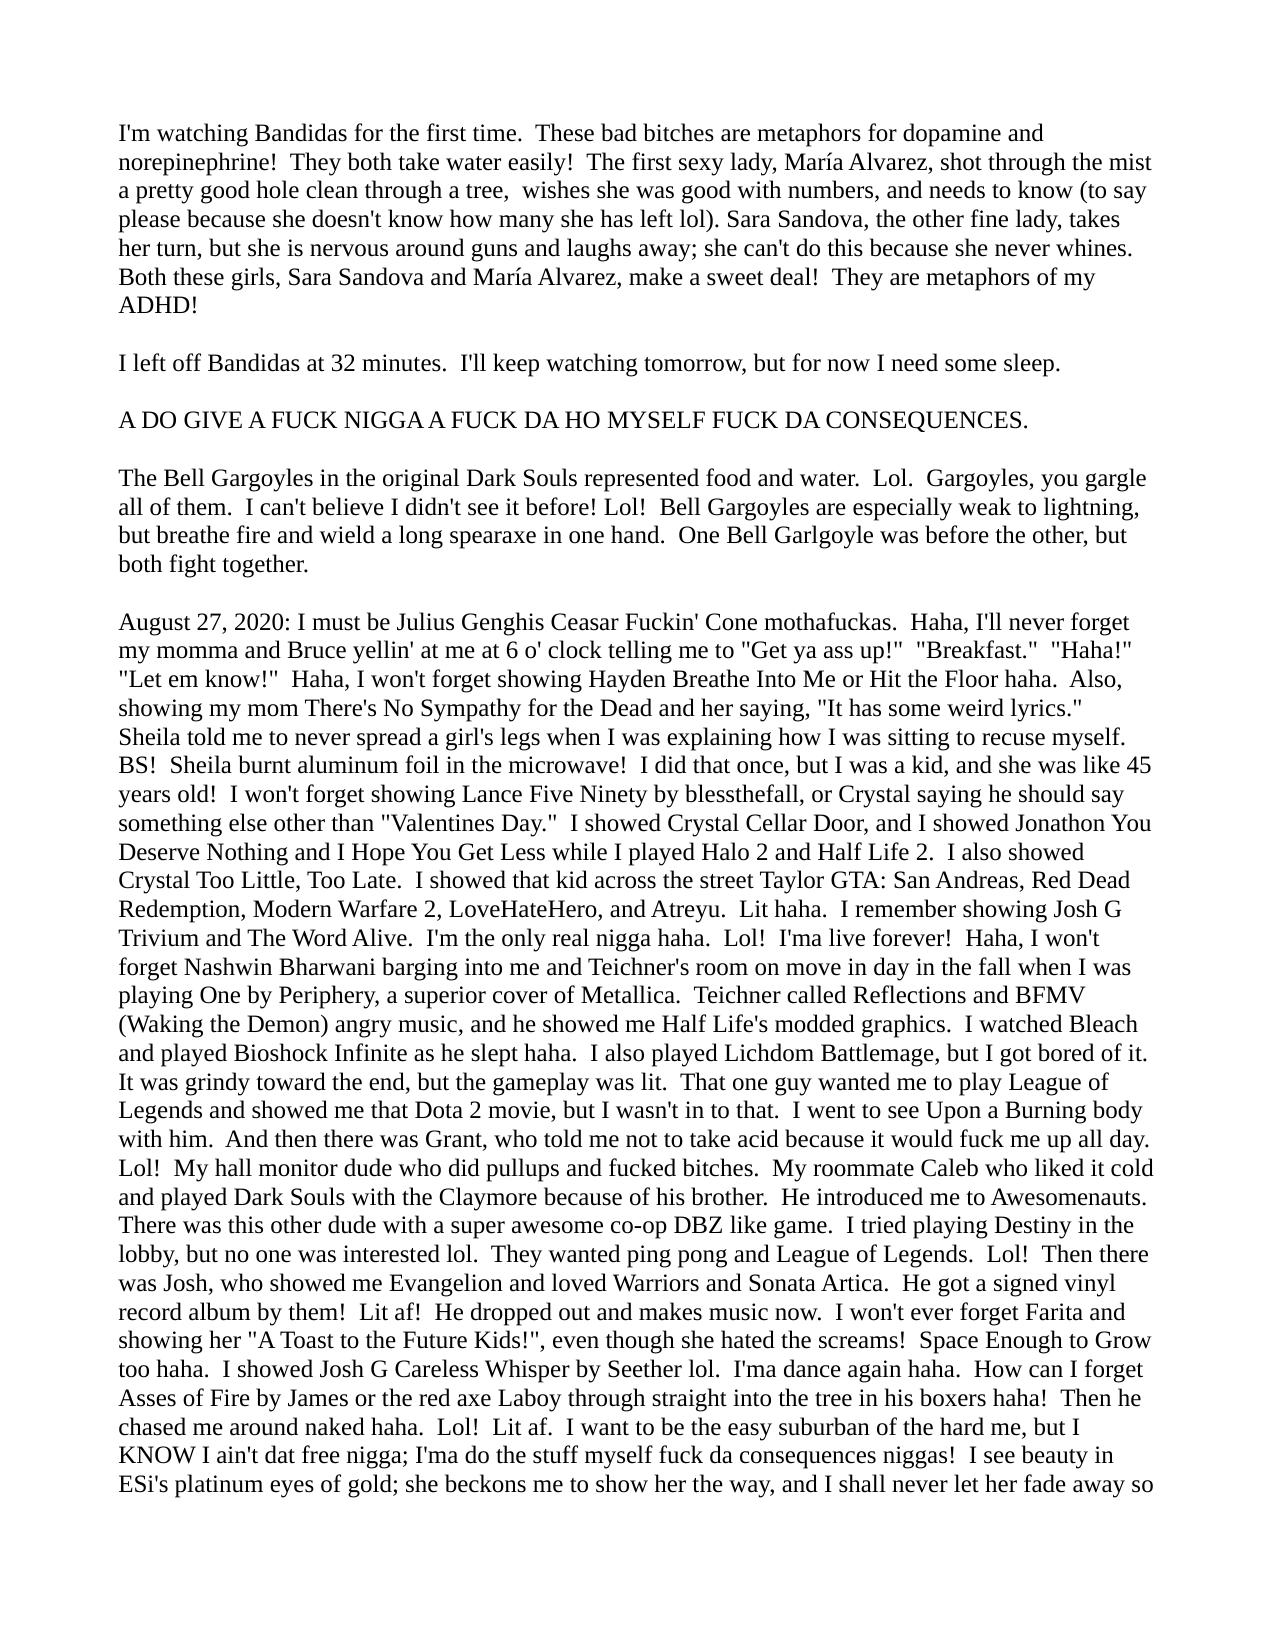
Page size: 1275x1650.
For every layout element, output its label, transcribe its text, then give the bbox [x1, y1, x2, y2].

text The Bell Gargoyles in the original Dark Souls represented food and water. Lol. Gargoyles, you gargle all of them. I can't believe I didn't see it before! Lol! Bell Gargoyles are especially weak to lightning, but breathe fire and wield a long spearaxe in one hand. One Bell Garlgoyle was before the other, but both fight together. [118, 463, 1157, 578]
text August 27, 2020: I must be Julius Genghis Ceasar Fuckin' Cone mothafuckas. Haha, I'll never forget my momma and Bruce yellin' at me at 6 o' clock telling me to "Get ya ass up!" "Breakfast." "Haha!" "Let em know!" Haha, I won't forget showing Hayden Breathe Into Me or Hit the Floor haha. Also, showing my mom There's No Sympathy for the Dead and her saying, "It has some weird lyrics." Sheila told me to never spread a girl's legs when I was explaining how I was sitting to recuse myself. BS! Sheila burnt aluminum foil in the microwave! I did that once, but I was a kid, and she was like 45 years old! I won't forget showing Lance Five Ninety by blessthefall, or Crystal saying he should say something else other than "Valentines Day." I showed Crystal Cellar Door, and I showed Jonathon You Deserve Nothing and I Hope You Get Less while I played Halo 2 and Half Life 2. I also showed Crystal Too Little, Too Late. I showed that kid across the street Taylor GTA: San Andreas, Red Dead Redemption, Modern Warfare 2, LoveHateHero, and Atreyu. Lit haha. I remember showing Josh G Trivium and The Word Alive. I'm the only real nigga haha. Lol! I'ma live forever! Haha, I won't forget Nashwin Bharwani barging into me and Teichner's room on move in day in the fall when I was playing One by Periphery, a superior cover of Metallica. Teichner called Reflections and BFMV (Waking the Demon) angry music, and he showed me Half Life's modded graphics. I watched Bleach and played Bioshock Infinite as he slept haha. I also played Lichdom Battlemage, but I got bored of it. It was grindy toward the end, but the gameplay was lit. That one guy wanted me to play League of Legends and showed me that Dota 2 movie, but I wasn't in to that. I went to see Upon a Burning body with him. And then there was Grant, who told me not to take acid because it would fuck me up all day. Lol! My hall monitor dude who did pullups and fucked bitches. My roommate Caleb who liked it cold and played Dark Souls with the Claymore because of his brother. He introduced me to Awesomenauts. There was this other dude with a super awesome co-op DBZ like game. I tried playing Destiny in the lobby, but no one was interested lol. They wanted ping pong and League of Legends. Lol! Then there was Josh, who showed me Evangelion and loved Warriors and Sonata Artica. He got a signed vinyl record album by them! Lit af! He dropped out and makes music now. I won't ever forget Farita and showing her "A Toast to the Future Kids!", even though she hated the screams! Space Enough to Grow too haha. I showed Josh G Careless Whisper by Seether lol. I'ma dance again haha. How can I forget Asses of Fire by James or the red axe Laboy through straight into the tree in his boxers haha! Then he chased me around naked haha. Lol! Lit af. I want to be the easy suburban of the hard me, but I KNOW I ain't dat free nigga; I'ma do the stuff myself fuck da consequences niggas! I see beauty in ESi's platinum eyes of gold; she beckons me to show her the way, and I shall never let her fade away so [118, 607, 1157, 1498]
text A DO GIVE A FUCK NIGGA A FUCK DA HO MYSELF FUCK DA CONSEQUENCES. [118, 406, 1157, 434]
text I left off Bandidas at 32 minutes. I'll keep watching tomorrow, but for now I need some sleep. [118, 348, 1157, 377]
text I'm watching Bandidas for the first time. These bad bitches are metaphors for dopamine and norepinephrine! They both take water easily! The first sexy lady, María Alvarez, shot through the mist a pretty good hole clean through a tree, wishes she was good with numbers, and needs to know (to say please because she doesn't know how many she has left lol). Sara Sandova, the other fine lady, takes her turn, but she is nervous around guns and laughs away; she can't do this because she never whines. Both these girls, Sara Sandova and María Alvarez, make a sweet deal! They are metaphors of my ADHD! [118, 118, 1157, 319]
